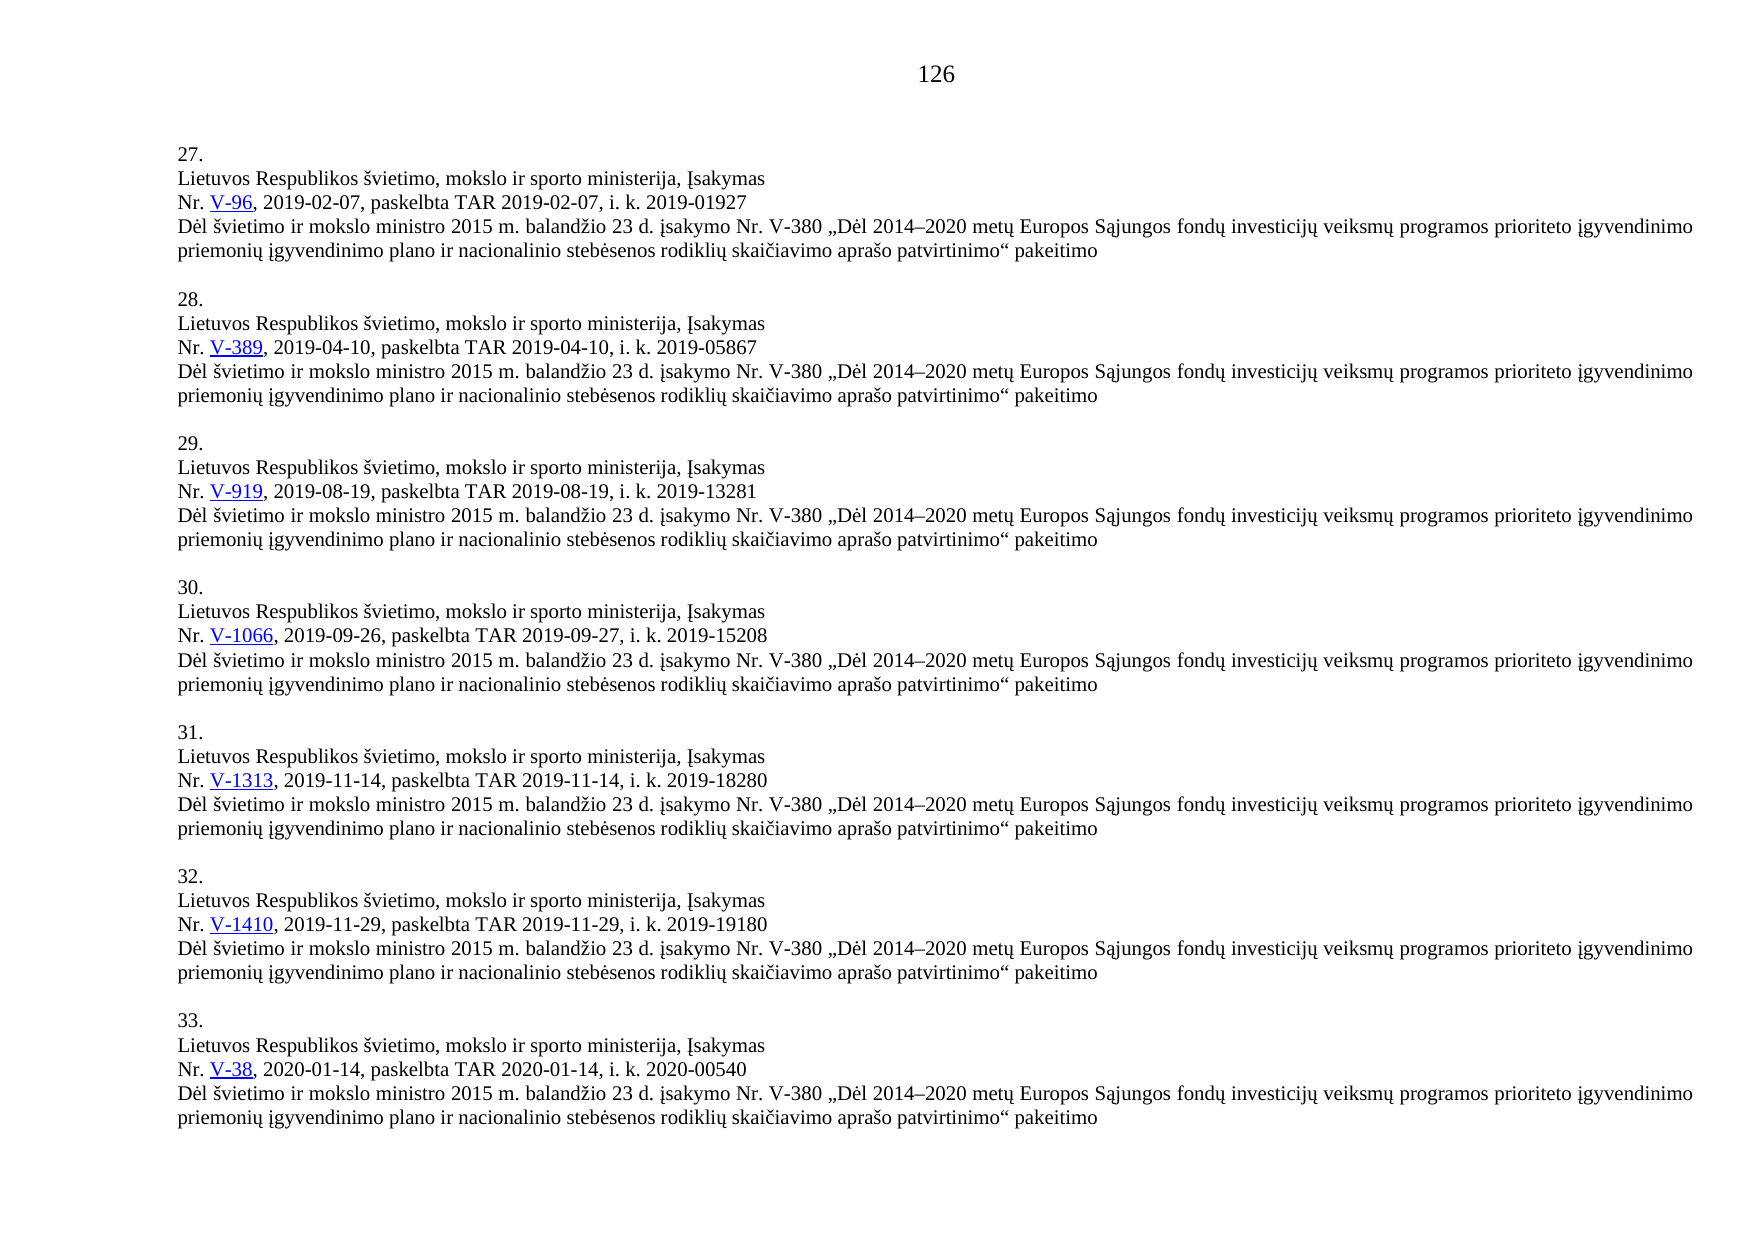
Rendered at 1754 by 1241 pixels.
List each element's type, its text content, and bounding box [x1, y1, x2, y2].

text 27. [177, 142, 1695, 166]
text Lietuvos Respublikos švietimo, mokslo ir sporto ministerija, Įsakymas [177, 744, 1695, 768]
text Nr. V-1066, 2019-09-26, paskelbta TAR 2019-09-27, i. k. 2019-15208 [177, 623, 1695, 647]
text Dėl švietimo ir mokslo ministro 2015 m. balandžio 23 d. įsakymo Nr. V-380 „Dėl 2014–2020 metų Europos Sąjungos fondų investicijų veiksmų programos prioriteto įgyvendinimo priemonių įgyvendinimo plano ir nacionalinio stebėsenos rodiklių skaičiavimo aprašo patvirtinimo“ pakeitimo [177, 1081, 1695, 1129]
text Nr. V-38, 2020-01-14, paskelbta TAR 2020-01-14, i. k. 2020-00540 [177, 1057, 1695, 1081]
text Lietuvos Respublikos švietimo, mokslo ir sporto ministerija, Įsakymas [177, 455, 1695, 479]
text Lietuvos Respublikos švietimo, mokslo ir sporto ministerija, Įsakymas [177, 311, 1695, 335]
text Nr. V-96, 2019-02-07, paskelbta TAR 2019-02-07, i. k. 2019-01927 [177, 190, 1695, 214]
text 32. [177, 864, 1695, 888]
text Nr. V-389, 2019-04-10, paskelbta TAR 2019-04-10, i. k. 2019-05867 [177, 335, 1695, 359]
text Dėl švietimo ir mokslo ministro 2015 m. balandžio 23 d. įsakymo Nr. V-380 „Dėl 2014–2020 metų Europos Sąjungos fondų investicijų veiksmų programos prioriteto įgyvendinimo priemonių įgyvendinimo plano ir nacionalinio stebėsenos rodiklių skaičiavimo aprašo patvirtinimo“ pakeitimo [177, 214, 1695, 262]
text Dėl švietimo ir mokslo ministro 2015 m. balandžio 23 d. įsakymo Nr. V-380 „Dėl 2014–2020 metų Europos Sąjungos fondų investicijų veiksmų programos prioriteto įgyvendinimo priemonių įgyvendinimo plano ir nacionalinio stebėsenos rodiklių skaičiavimo aprašo patvirtinimo“ pakeitimo [177, 936, 1695, 984]
text 29. [177, 431, 1695, 455]
text Lietuvos Respublikos švietimo, mokslo ir sporto ministerija, Įsakymas [177, 888, 1695, 912]
text Lietuvos Respublikos švietimo, mokslo ir sporto ministerija, Įsakymas [177, 1032, 1695, 1057]
text Nr. V-919, 2019-08-19, paskelbta TAR 2019-08-19, i. k. 2019-13281 [177, 479, 1695, 503]
text Dėl švietimo ir mokslo ministro 2015 m. balandžio 23 d. įsakymo Nr. V-380 „Dėl 2014–2020 metų Europos Sąjungos fondų investicijų veiksmų programos prioriteto įgyvendinimo priemonių įgyvendinimo plano ir nacionalinio stebėsenos rodiklių skaičiavimo aprašo patvirtinimo“ pakeitimo [177, 359, 1695, 407]
text Dėl švietimo ir mokslo ministro 2015 m. balandžio 23 d. įsakymo Nr. V-380 „Dėl 2014–2020 metų Europos Sąjungos fondų investicijų veiksmų programos prioriteto įgyvendinimo priemonių įgyvendinimo plano ir nacionalinio stebėsenos rodiklių skaičiavimo aprašo patvirtinimo“ pakeitimo [177, 503, 1695, 551]
text 30. [177, 575, 1695, 599]
text Lietuvos Respublikos švietimo, mokslo ir sporto ministerija, Įsakymas [177, 166, 1695, 190]
text 33. [177, 1008, 1695, 1032]
text Dėl švietimo ir mokslo ministro 2015 m. balandžio 23 d. įsakymo Nr. V-380 „Dėl 2014–2020 metų Europos Sąjungos fondų investicijų veiksmų programos prioriteto įgyvendinimo priemonių įgyvendinimo plano ir nacionalinio stebėsenos rodiklių skaičiavimo aprašo patvirtinimo“ pakeitimo [177, 647, 1695, 696]
text Dėl švietimo ir mokslo ministro 2015 m. balandžio 23 d. įsakymo Nr. V-380 „Dėl 2014–2020 metų Europos Sąjungos fondų investicijų veiksmų programos prioriteto įgyvendinimo priemonių įgyvendinimo plano ir nacionalinio stebėsenos rodiklių skaičiavimo aprašo patvirtinimo“ pakeitimo [177, 792, 1695, 840]
text Nr. V-1410, 2019-11-29, paskelbta TAR 2019-11-29, i. k. 2019-19180 [177, 912, 1695, 936]
text 28. [177, 287, 1695, 311]
text Lietuvos Respublikos švietimo, mokslo ir sporto ministerija, Įsakymas [177, 599, 1695, 623]
text Nr. V-1313, 2019-11-14, paskelbta TAR 2019-11-14, i. k. 2019-18280 [177, 768, 1695, 792]
text 31. [177, 720, 1695, 744]
